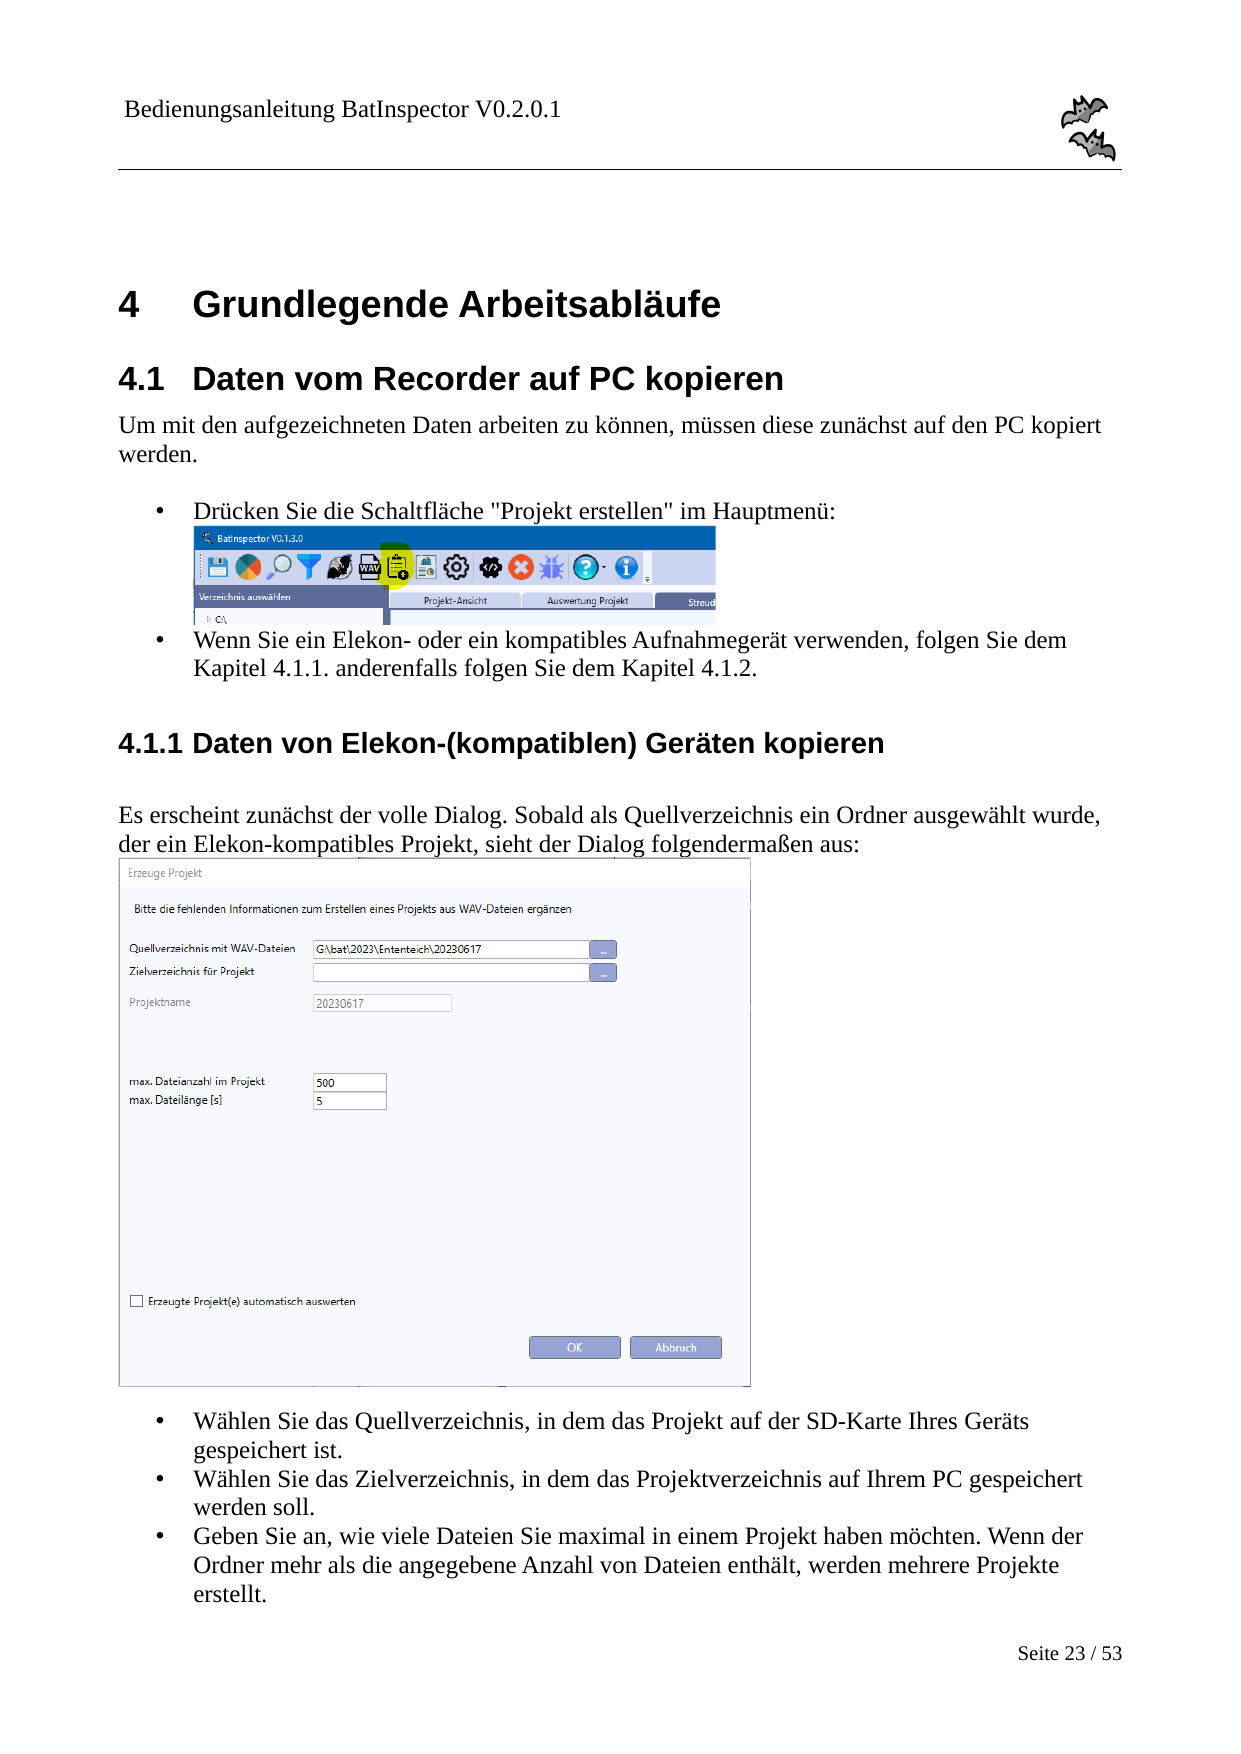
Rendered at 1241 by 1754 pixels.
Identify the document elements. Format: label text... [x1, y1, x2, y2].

list Geben Sie an, wie viele Dateien Sie maximal in einem Projekt haben möchten. Wenn der Ordner mehr als die angegebene Anzahl von Dateien enthält, werden mehrere Projekte erstellt. [156, 1521, 1122, 1607]
subtitle Grundlegende Arbeitsabläufe [118, 282, 1122, 326]
list Wählen Sie das Zielverzeichnis, in dem das Projektverzeichnis auf Ihrem PC gespeichert werden soll. [156, 1464, 1122, 1521]
list Wählen Sie das Quellverzeichnis, in dem das Projekt auf der SD-Karte Ihres Geräts gespeichert ist. [156, 1406, 1122, 1464]
text Um mit den aufgezeichneten Daten arbeiten zu können, müssen diese zunächst auf den PC kopiert werden. [118, 410, 1122, 468]
picture [1057, 95, 1120, 162]
text Es erscheint zunächst der volle Dialog. Sobald als Quellverzeichnis ein Ordner ausgewählt wurde, der ein Elekon-kompatibles Projekt, sieht der Dialog folgendermaßen aus: [118, 800, 1122, 858]
picture [118, 857, 751, 1387]
list Wenn Sie ein Elekon- oder ein kompatibles Aufnahmegerät verwenden, folgen Sie dem Kapitel 4.1.1. anderenfalls folgen Sie dem Kapitel 4.1.2. [156, 625, 1122, 682]
picture [193, 525, 716, 625]
list Drücken Sie die Schaltfläche "Projekt erstellen" im Hauptmenü: [156, 496, 1122, 525]
subtitle Daten vom Recorder auf PC kopieren [118, 359, 1122, 398]
subtitle Daten von Elekon-(kompatiblen) Geräten kopieren [118, 726, 1122, 759]
